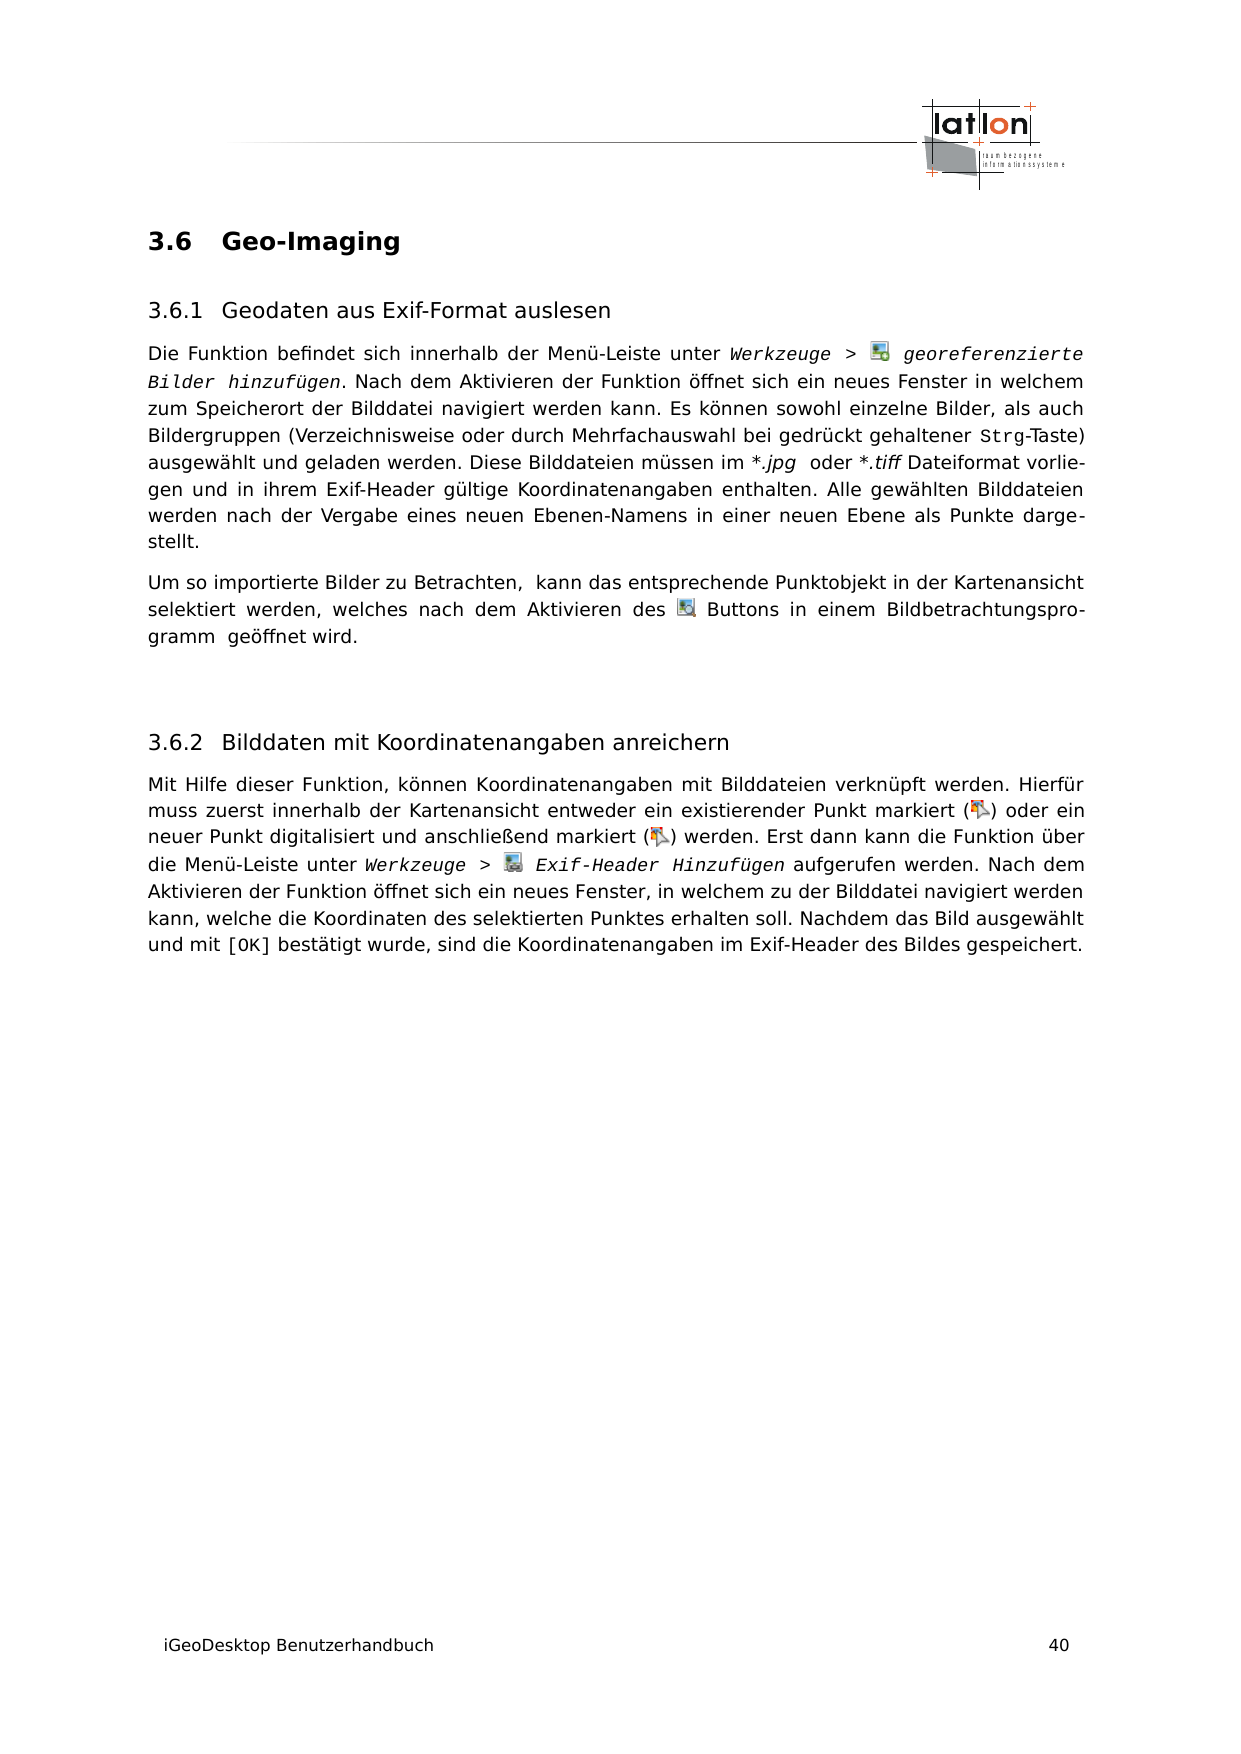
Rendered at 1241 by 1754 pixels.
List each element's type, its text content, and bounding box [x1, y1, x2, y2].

picture [503, 852, 523, 872]
picture [677, 598, 696, 617]
subtitle 3.6.1 Geodaten aus Exif-Format auslesen [148, 298, 1085, 323]
picture [870, 341, 890, 361]
picture [650, 827, 670, 847]
subtitle Die Funktion befindet sich innerhalb der Menü-Leiste unter Werkzeuge > georeferenzierte Bilder hinzufügen. Nach dem Aktivieren der Funktion öffnet sich ein neues Fenster in welchem zum Speicherort der Bilddatei navigiert werden kann. Es können sowohl einzelne Bilder, als auch Bildergruppen (Verzeichnisweise oder durch Mehrfachauswahl bei gedrückt gehaltener Strg-Taste) ausgewählt und geladen werden. Diese Bilddateien müssen im *.jpg oder *.tiff Dateiformat vorlie­gen und in ihrem Exif-Header gültige Koordinatenangaben enthalten. Alle gewählten Bilddateien werden nach der Vergabe eines neuen Ebenen-Namens in einer neuen Ebene als Punkte darge­stellt. [148, 342, 1085, 553]
picture [971, 800, 990, 819]
subtitle 3.6.2 Bilddaten mit Koordinatenangaben anreichern [148, 729, 1085, 755]
text Um so importierte Bilder zu Betrachten, kann das entsprechende Punktobjekt in der Kartenansicht selektiert werden, welches nach dem Aktivieren des Buttons in einem Bildbetrachtungspro­gramm geöffnet wird. [148, 572, 1085, 648]
text Mit Hilfe dieser Funktion, können Koordinatenangaben mit Bilddateien verknüpft werden. Hierfür muss zuerst innerhalb der Kartenansicht entweder ein existierender Punkt markiert () oder ein neuer Punkt digitalisiert und anschließend markiert () werden. Erst dann kann die Funktion über die Menü-Leiste unter Werkzeuge > Exif-Header Hinzufügen aufgerufen werden. Nach dem Aktivieren der Funktion öffnet sich ein neues Fenster, in welchem zu der Bilddatei navigiert werden kann, welche die Koordinaten des selektierten Punktes erhalten soll. Nachdem das Bild ausgewählt und mit [OK] bestätigt wurde, sind die Koordinatenangaben im Exif-Header des Bildes gespeichert. [148, 773, 1085, 957]
subtitle 3.6 Geo-Imaging [148, 227, 1085, 256]
